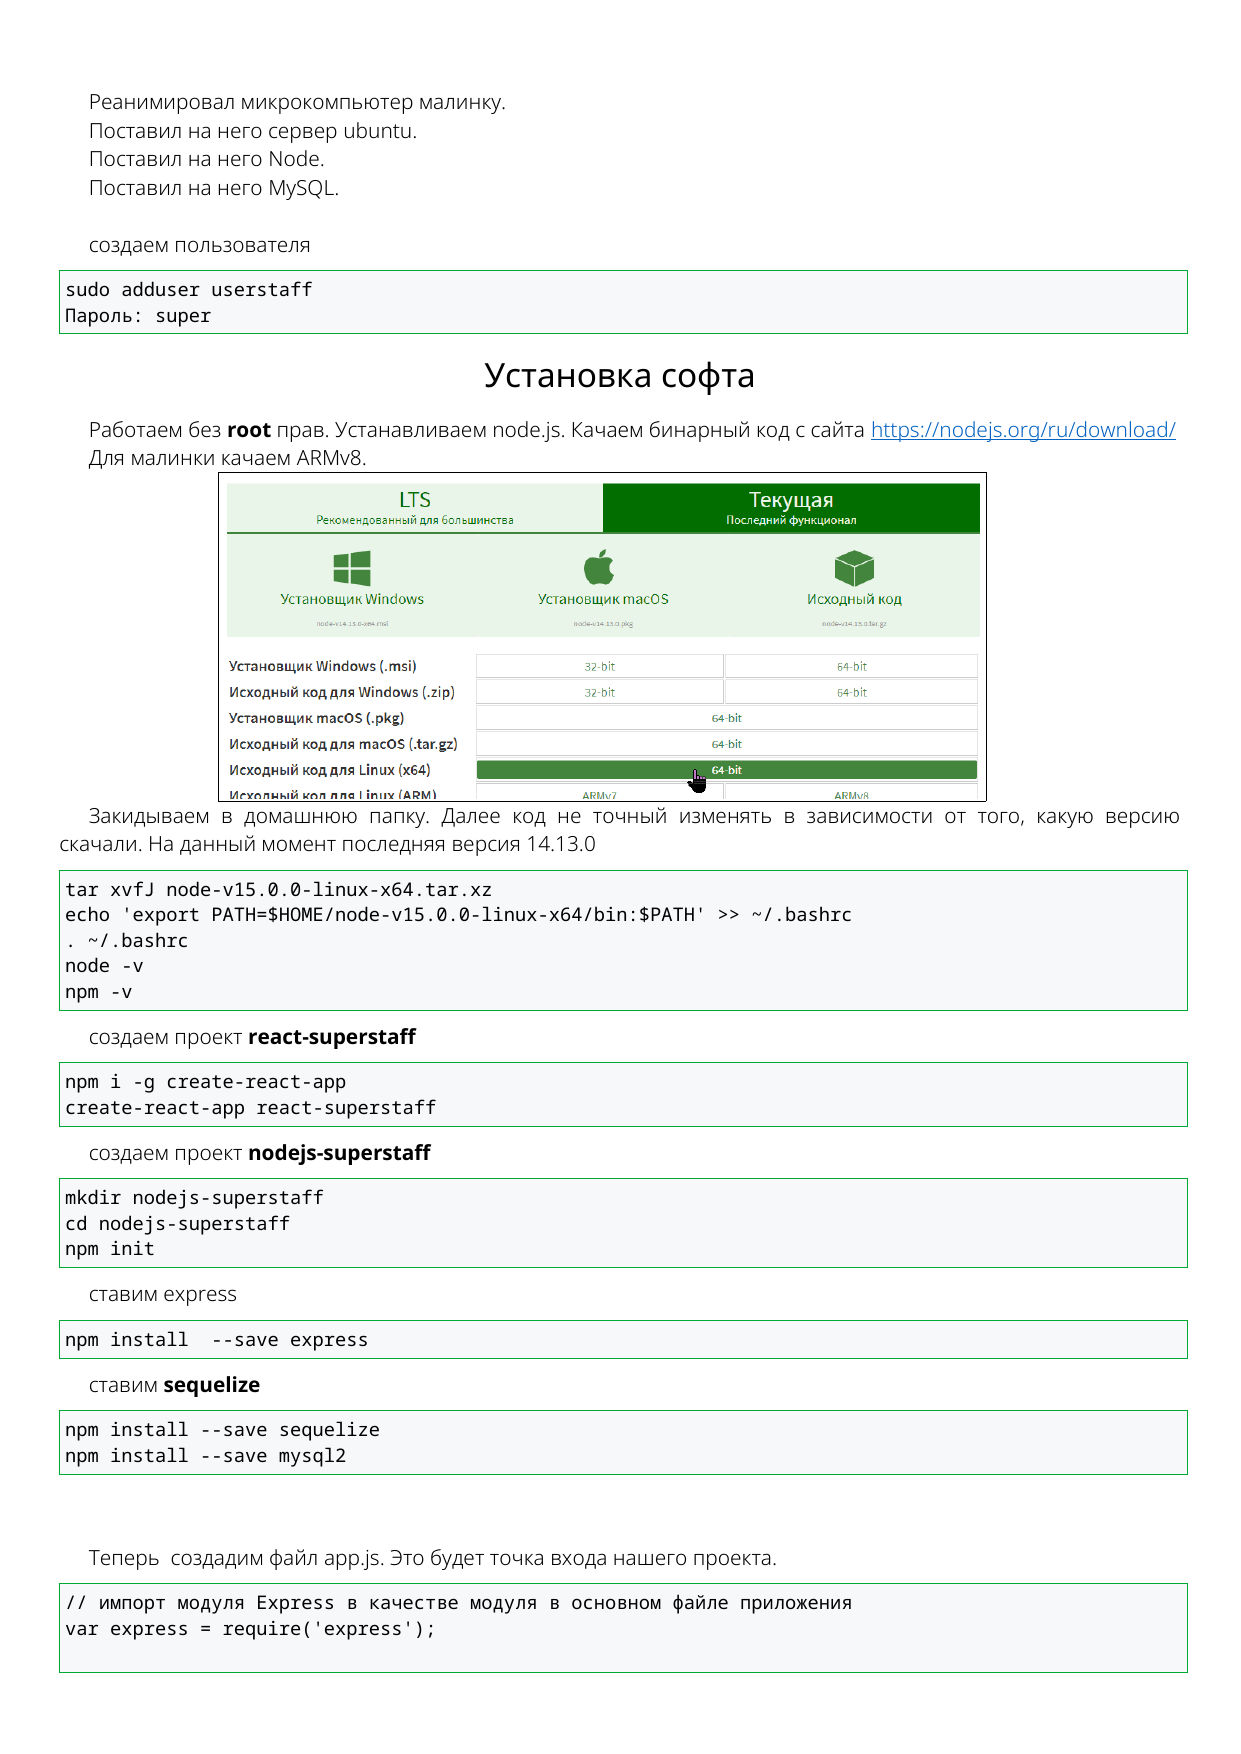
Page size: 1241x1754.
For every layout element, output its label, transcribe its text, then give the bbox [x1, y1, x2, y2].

text npm init [60, 1229, 1187, 1267]
text создаем проект react-superstaff [59, 1022, 1181, 1051]
text npm install --save mysql2 [60, 1436, 1187, 1474]
text Закидываем в домашнюю папку. Далее код не точный изменять в зависимости от того, какую версию скачали. На данный момент последняя версия 14.13.0 [59, 799, 1181, 858]
text ставим express [59, 1279, 1181, 1308]
text Поставил на него сервер ubuntu. [59, 116, 1181, 144]
text cd nodejs-superstaff [60, 1204, 1187, 1229]
text npm i -g create-react-app [60, 1063, 1187, 1088]
text создаем проект nodejs-superstaff [59, 1138, 1181, 1166]
text tar xvfJ node-v15.0.0-linux-x64.tar.xz [60, 871, 1187, 895]
text npm install --save express [60, 1321, 1187, 1358]
text create-react-app react-superstaff [60, 1088, 1187, 1126]
text Теперь создадим файл app.js. Это будет точка входа нашего проекта. [59, 1543, 1181, 1571]
text var express = require('express'); [60, 1608, 1187, 1634]
text mkdir nodejs-superstaff [60, 1179, 1187, 1204]
picture [221, 474, 984, 799]
text Поставил на него MySQL. [59, 173, 1181, 201]
text . ~/.bashrc [60, 921, 1187, 946]
text Реанимировал микрокомпьютер малинку. [59, 87, 1181, 116]
text ставим sequelize [59, 1370, 1181, 1398]
text создаем пользователя [59, 230, 1181, 258]
text Работаем без root прав. Устанавливаем node.js. Качаем бинарный код с сайта https://nodejs.org/ru/download/ [59, 415, 1181, 443]
text Для малинки качаем ARMv8. [59, 443, 1181, 472]
text Поставил на него Node. [59, 144, 1181, 173]
subtitle Установка софта [59, 352, 1181, 397]
text npm install --save sequelize [60, 1411, 1187, 1436]
text Пароль: super [60, 295, 1187, 333]
text sudo adduser userstaff [60, 271, 1187, 295]
text // импорт модуля Express в качестве модуля в основном файле приложения [60, 1584, 1187, 1608]
text echo 'export PATH=$HOME/node-v15.0.0-linux-x64/bin:$PATH' >> ~/.bashrc [60, 895, 1187, 921]
text npm -v [60, 972, 1187, 1010]
text node -v [60, 946, 1187, 972]
